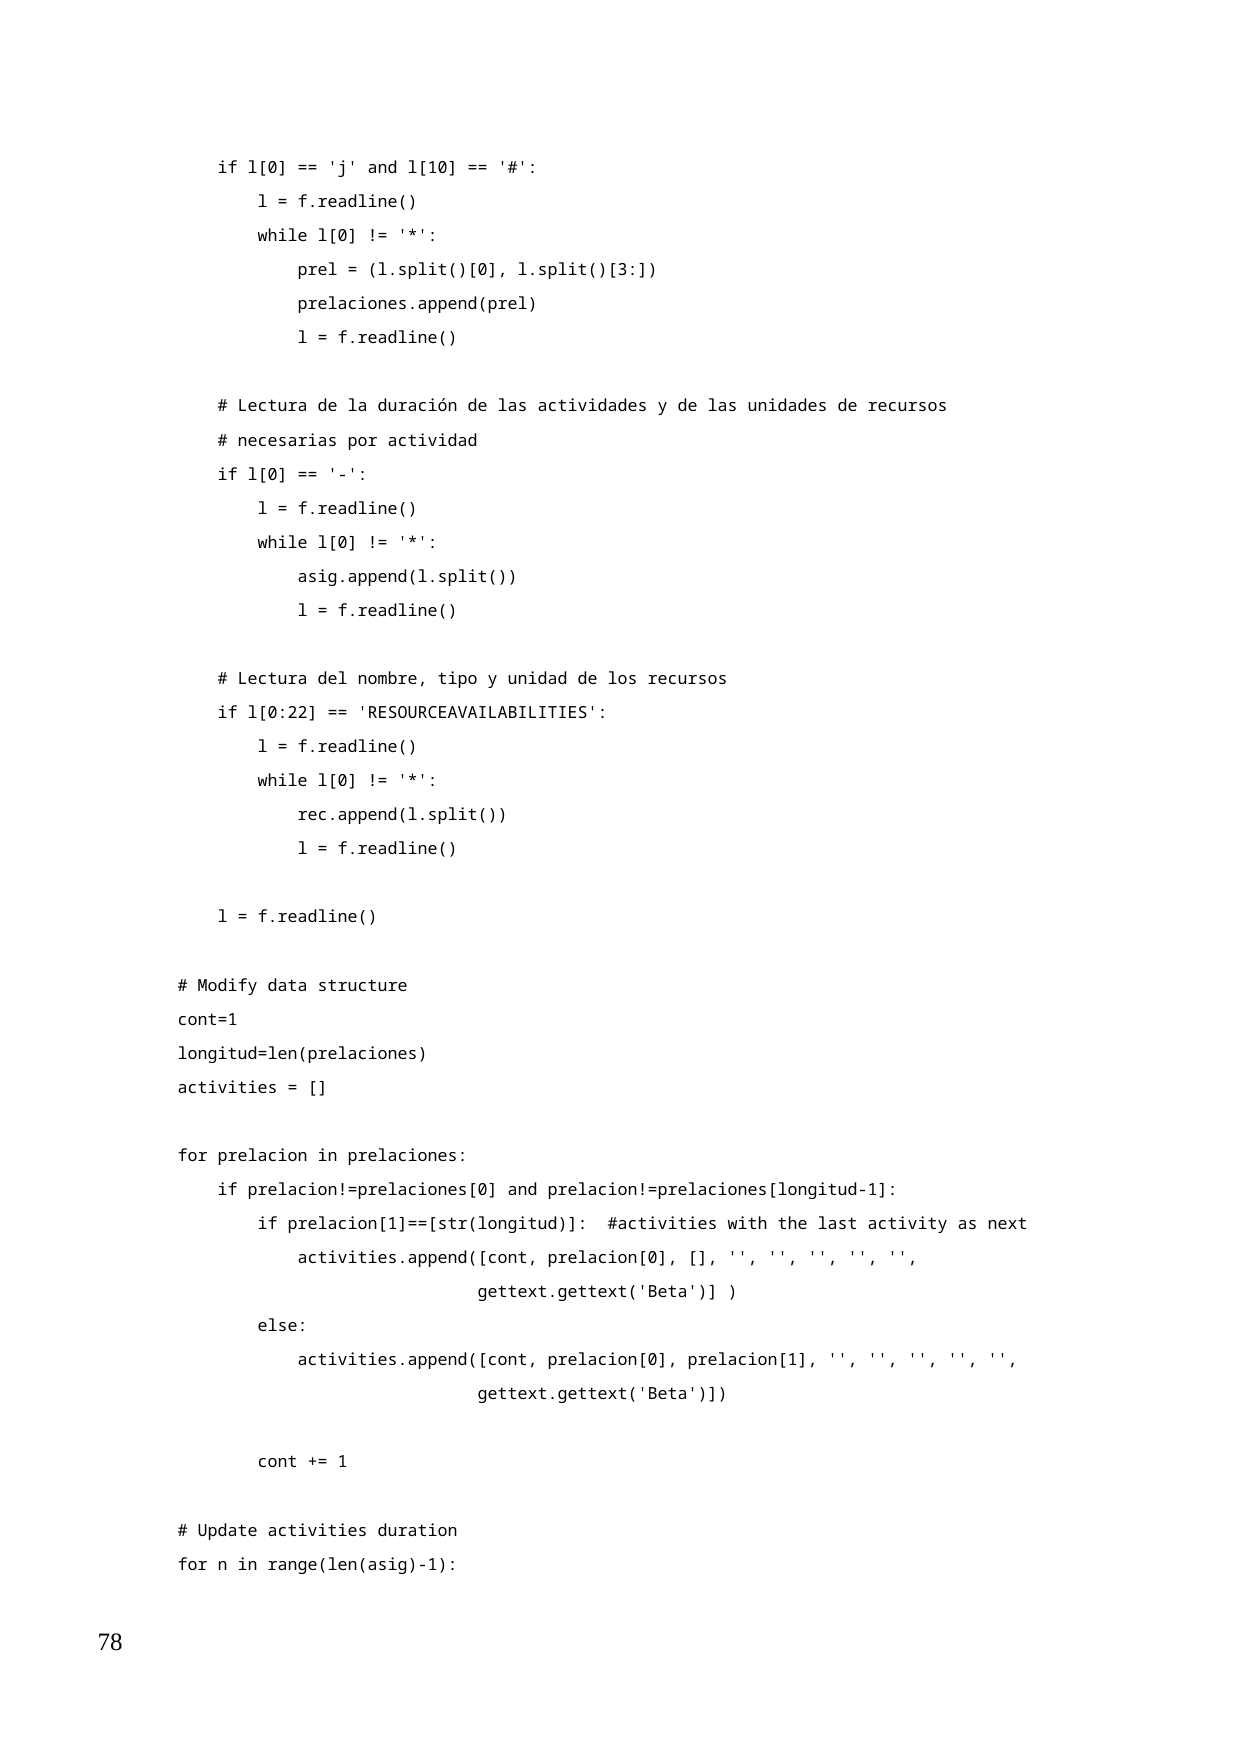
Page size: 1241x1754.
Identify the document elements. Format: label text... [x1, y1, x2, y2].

text l = f.readline() [97, 496, 1113, 519]
text if l[0] == 'j' and l[10] == '#': [97, 156, 1113, 178]
text l = f.readline() [97, 598, 1113, 621]
text longitud=len(prelaciones) [97, 1041, 1113, 1064]
text prel = (l.split()[0], l.split()[3:]) [97, 258, 1113, 281]
text while l[0] != '*': [97, 769, 1113, 791]
text cont=1 [97, 1007, 1113, 1030]
text gettext.gettext('Beta')]) [97, 1382, 1113, 1404]
text l = f.readline() [97, 326, 1113, 349]
text activities.append([cont, prelacion[0], [], '', '', '', '', '', [97, 1246, 1113, 1268]
text if prelacion!=prelaciones[0] and prelacion!=prelaciones[longitud-1]: [97, 1177, 1113, 1200]
text asig.append(l.split()) [97, 564, 1113, 587]
text activities.append([cont, prelacion[0], prelacion[1], '', '', '', '', '', [97, 1348, 1113, 1371]
text l = f.readline() [97, 837, 1113, 859]
text # Modify data structure [97, 973, 1113, 996]
text for prelacion in prelaciones: [97, 1143, 1113, 1166]
text prelaciones.append(prel) [97, 292, 1113, 314]
text while l[0] != '*': [97, 224, 1113, 246]
text l = f.readline() [97, 190, 1113, 212]
text activities = [] [97, 1075, 1113, 1098]
text # necesarias por actividad [97, 428, 1113, 451]
text # Lectura de la duración de las actividades y de las unidades de recursos [97, 394, 1113, 417]
text for n in range(len(asig)-1): [97, 1552, 1113, 1575]
text while l[0] != '*': [97, 530, 1113, 553]
text # Update activities duration [97, 1518, 1113, 1541]
text gettext.gettext('Beta')] ) [97, 1280, 1113, 1302]
text l = f.readline() [97, 735, 1113, 757]
text if l[0] == '-': [97, 462, 1113, 485]
text # Lectura del nombre, tipo y unidad de los recursos [97, 667, 1113, 689]
text l = f.readline() [97, 905, 1113, 928]
text if prelacion[1]==[str(longitud)]: #activities with the last activity as next [97, 1212, 1113, 1234]
text rec.append(l.split()) [97, 803, 1113, 826]
text cont += 1 [97, 1450, 1113, 1473]
text else: [97, 1314, 1113, 1336]
text if l[0:22] == 'RESOURCEAVAILABILITIES': [97, 701, 1113, 723]
